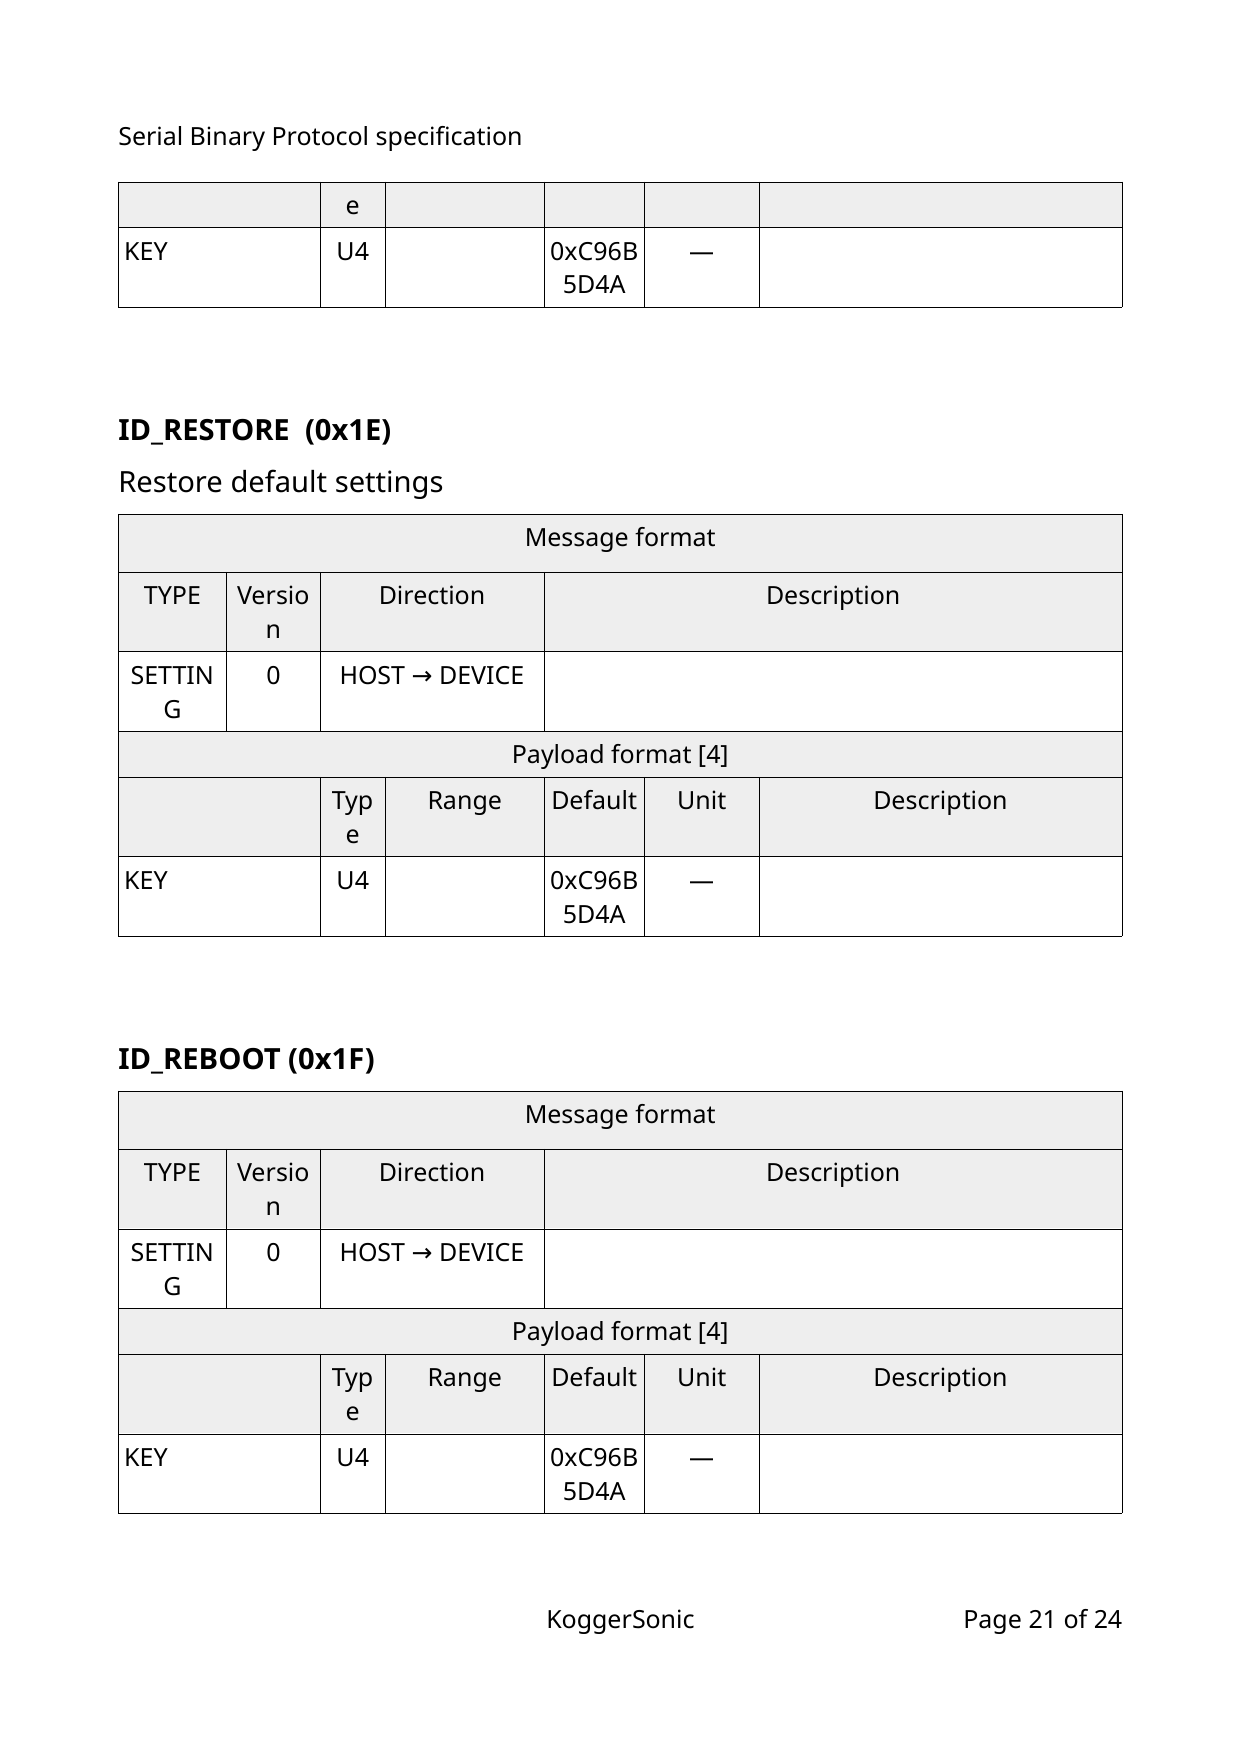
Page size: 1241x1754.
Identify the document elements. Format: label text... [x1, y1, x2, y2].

table_cell KEY [119, 1435, 320, 1513]
table_cell TYPE [119, 573, 226, 651]
table_cell Version [227, 1150, 320, 1228]
table_cell 0xC96B 5D4A [545, 1435, 644, 1513]
table_cell Description [545, 1150, 1122, 1228]
table_cell HOST → DEVICE [321, 1230, 544, 1308]
table_cell — [645, 857, 759, 936]
table_cell — [645, 1435, 759, 1513]
table_cell Payload format [4] [119, 732, 1122, 777]
table_cell 0xC96B 5D4A [545, 228, 644, 307]
table_cell Version [227, 573, 320, 651]
table_cell HOST → DEVICE [321, 652, 544, 731]
table_cell Range [386, 1355, 544, 1433]
table_cell U4 [321, 857, 385, 936]
table_cell Description [760, 778, 1122, 856]
table_cell Type [321, 778, 385, 856]
table_cell [760, 228, 1122, 307]
table_cell Default [545, 1355, 644, 1433]
table_cell [760, 1435, 1122, 1513]
table_cell Direction [321, 1150, 544, 1228]
table_cell Direction [321, 573, 544, 651]
table_cell [386, 857, 544, 936]
table_cell U4 [321, 1435, 385, 1513]
table_cell Unit [645, 778, 759, 856]
table_cell Type [321, 1355, 385, 1433]
subtitle ID_RESTORE (0x1E) [118, 409, 1122, 449]
table_cell KEY [119, 228, 320, 307]
table_cell TYPE [119, 1150, 226, 1228]
table_cell Default [545, 778, 644, 856]
table_cell [545, 652, 1122, 731]
table_cell [645, 183, 759, 227]
table_cell Description [545, 573, 1122, 651]
table_cell [119, 1355, 320, 1433]
table_cell SETTING [119, 1230, 226, 1308]
table_cell [119, 778, 320, 856]
text Restore default settings [118, 461, 1122, 501]
table_cell KEY [119, 857, 320, 936]
table_cell SETTING [119, 652, 226, 731]
table_cell U4 [321, 228, 385, 307]
table_cell [119, 183, 320, 227]
table_cell [545, 1230, 1122, 1308]
table_cell e [321, 183, 385, 227]
table_cell Unit [645, 1355, 759, 1433]
table_cell [386, 228, 544, 307]
table_cell 0 [227, 1230, 320, 1308]
table_cell [545, 183, 644, 227]
subtitle ID_REBOOT (0x1F) [118, 1038, 1122, 1078]
table_header Message format [119, 515, 1122, 572]
table_cell [386, 1435, 544, 1513]
table_cell Description [760, 1355, 1122, 1433]
table_header Message format [119, 1092, 1122, 1149]
table_cell [760, 183, 1122, 227]
table_cell Payload format [4] [119, 1309, 1122, 1354]
table_cell [386, 183, 544, 227]
table_cell Range [386, 778, 544, 856]
table_cell 0 [227, 652, 320, 731]
table_cell 0xC96B 5D4A [545, 857, 644, 936]
table_cell [760, 857, 1122, 936]
table_cell — [645, 228, 759, 307]
